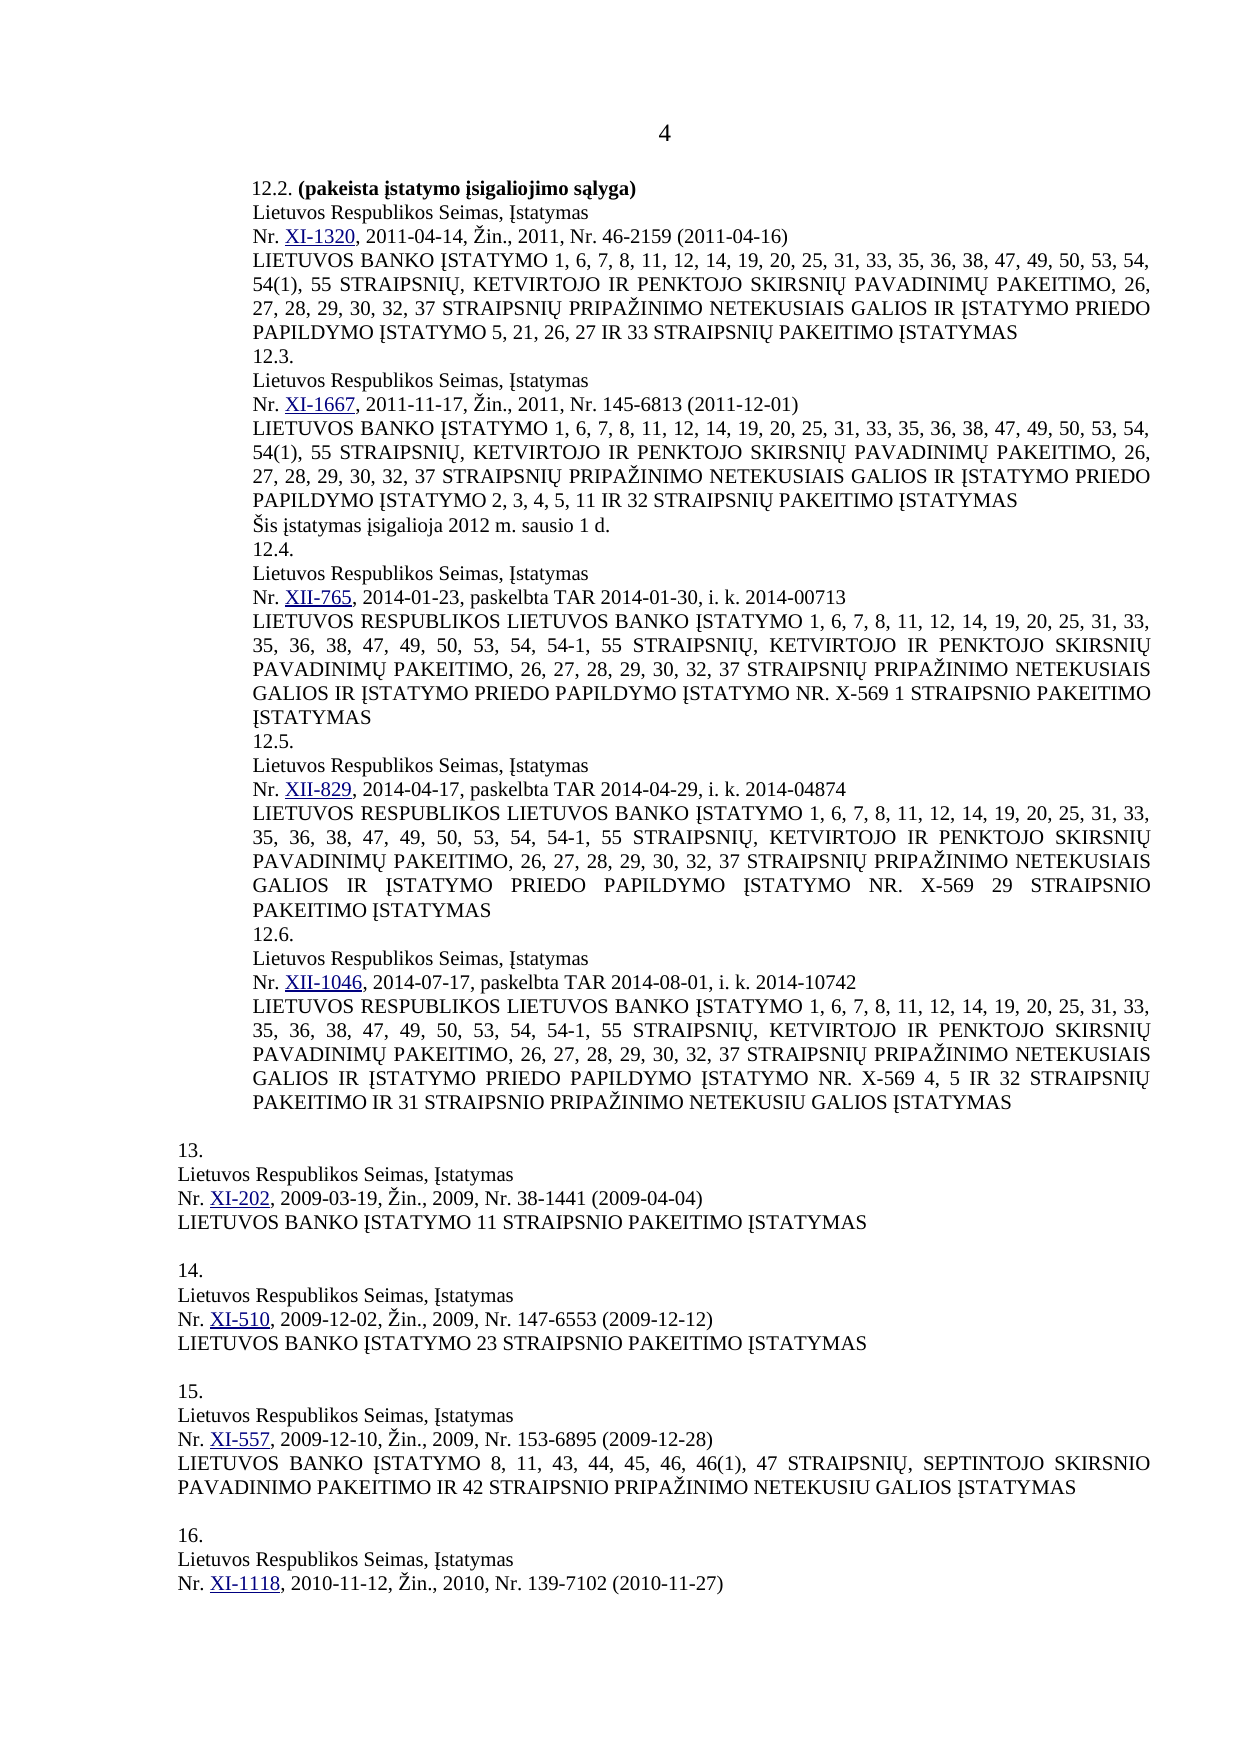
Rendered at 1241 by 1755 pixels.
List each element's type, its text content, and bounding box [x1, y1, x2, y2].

text 12.6. [177, 922, 1152, 946]
text Lietuvos Respublikos Seimas, Įstatymas [177, 753, 1152, 777]
text Lietuvos Respublikos Seimas, Įstatymas [177, 946, 1152, 970]
text Lietuvos Respublikos Seimas, Įstatymas [177, 368, 1152, 392]
text Nr. XI-557, 2009-12-10, Žin., 2009, Nr. 153-6895 (2009-12-28) [177, 1427, 1152, 1451]
text Nr. XI-1667, 2011-11-17, Žin., 2011, Nr. 145-6813 (2011-12-01) [177, 392, 1152, 416]
text Nr. XII-1046, 2014-07-17, paskelbta TAR 2014-08-01, i. k. 2014-10742 [177, 970, 1152, 994]
text Nr. XII-765, 2014-01-23, paskelbta TAR 2014-01-30, i. k. 2014-00713 [177, 585, 1152, 609]
text Šis įstatymas įsigalioja 2012 m. sausio 1 d. [177, 512, 1152, 537]
text LIETUVOS RESPUBLIKOS LIETUVOS BANKO ĮSTATYMO 1, 6, 7, 8, 11, 12, 14, 19, 20, 25, 31, 33, 35, 36, 38, 47, 49, 50, 53, 54, 54-1, 55 STRAIPSNIŲ, KETVIRTOJO IR PENKTOJO SKIRSNIŲ PAVADINIMŲ PAKEITIMO, 26, 27, 28, 29, 30, 32, 37 STRAIPSNIŲ PRIPAŽINIMO NETEKUSIAIS GALIOS IR ĮSTATYMO PRIEDO PAPILDYMO ĮSTATYMO NR. X-569 1 STRAIPSNIO PAKEITIMO ĮSTATYMAS [252, 609, 1152, 729]
text 12.3. [177, 344, 1152, 368]
text 12.4. [177, 537, 1152, 561]
text Nr. XI-510, 2009-12-02, Žin., 2009, Nr. 147-6553 (2009-12-12) [177, 1307, 1152, 1331]
text 12.5. [177, 729, 1152, 753]
text LIETUVOS BANKO ĮSTATYMO 8, 11, 43, 44, 45, 46, 46(1), 47 STRAIPSNIŲ, SEPTINTOJO SKIRSNIO PAVADINIMO PAKEITIMO IR 42 STRAIPSNIO PRIPAŽINIMO NETEKUSIU GALIOS ĮSTATYMAS [177, 1451, 1152, 1499]
text LIETUVOS BANKO ĮSTATYMO 1, 6, 7, 8, 11, 12, 14, 19, 20, 25, 31, 33, 35, 36, 38, 47, 49, 50, 53, 54, 54(1), 55 STRAIPSNIŲ, KETVIRTOJO IR PENKTOJO SKIRSNIŲ PAVADINIMŲ PAKEITIMO, 26, 27, 28, 29, 30, 32, 37 STRAIPSNIŲ PRIPAŽINIMO NETEKUSIAIS GALIOS IR ĮSTATYMO PRIEDO PAPILDYMO ĮSTATYMO 5, 21, 26, 27 IR 33 STRAIPSNIŲ PAKEITIMO ĮSTATYMAS [252, 248, 1152, 344]
text LIETUVOS RESPUBLIKOS LIETUVOS BANKO ĮSTATYMO 1, 6, 7, 8, 11, 12, 14, 19, 20, 25, 31, 33, 35, 36, 38, 47, 49, 50, 53, 54, 54-1, 55 STRAIPSNIŲ, KETVIRTOJO IR PENKTOJO SKIRSNIŲ PAVADINIMŲ PAKEITIMO, 26, 27, 28, 29, 30, 32, 37 STRAIPSNIŲ PRIPAŽINIMO NETEKUSIAIS GALIOS IR ĮSTATYMO PRIEDO PAPILDYMO ĮSTATYMO NR. X-569 4, 5 IR 32 STRAIPSNIŲ PAKEITIMO IR 31 STRAIPSNIO PRIPAŽINIMO NETEKUSIU GALIOS ĮSTATYMAS [252, 994, 1152, 1114]
text Lietuvos Respublikos Seimas, Įstatymas [252, 200, 1152, 224]
text Lietuvos Respublikos Seimas, Įstatymas [177, 561, 1152, 585]
text 16. [177, 1523, 1152, 1547]
text Lietuvos Respublikos Seimas, Įstatymas [177, 1547, 1152, 1571]
text Lietuvos Respublikos Seimas, Įstatymas [177, 1282, 1152, 1307]
text Nr. XII-829, 2014-04-17, paskelbta TAR 2014-04-29, i. k. 2014-04874 [177, 777, 1152, 801]
text 12.2. (pakeista įstatymo įsigaliojimo sąlyga) [251, 176, 1152, 200]
text 15. [177, 1379, 1152, 1403]
text LIETUVOS BANKO ĮSTATYMO 11 STRAIPSNIO PAKEITIMO ĮSTATYMAS [177, 1210, 1152, 1234]
text Nr. XI-1118, 2010-11-12, Žin., 2010, Nr. 139-7102 (2010-11-27) [177, 1571, 1152, 1595]
text Nr. XI-202, 2009-03-19, Žin., 2009, Nr. 38-1441 (2009-04-04) [177, 1186, 1152, 1210]
text LIETUVOS RESPUBLIKOS LIETUVOS BANKO ĮSTATYMO 1, 6, 7, 8, 11, 12, 14, 19, 20, 25, 31, 33, 35, 36, 38, 47, 49, 50, 53, 54, 54-1, 55 STRAIPSNIŲ, KETVIRTOJO IR PENKTOJO SKIRSNIŲ PAVADINIMŲ PAKEITIMO, 26, 27, 28, 29, 30, 32, 37 STRAIPSNIŲ PRIPAŽINIMO NETEKUSIAIS GALIOS IR ĮSTATYMO PRIEDO PAPILDYMO ĮSTATYMO NR. X-569 29 STRAIPSNIO PAKEITIMO ĮSTATYMAS [252, 801, 1152, 922]
text 13. [177, 1138, 1152, 1162]
text LIETUVOS BANKO ĮSTATYMO 1, 6, 7, 8, 11, 12, 14, 19, 20, 25, 31, 33, 35, 36, 38, 47, 49, 50, 53, 54, 54(1), 55 STRAIPSNIŲ, KETVIRTOJO IR PENKTOJO SKIRSNIŲ PAVADINIMŲ PAKEITIMO, 26, 27, 28, 29, 30, 32, 37 STRAIPSNIŲ PRIPAŽINIMO NETEKUSIAIS GALIOS IR ĮSTATYMO PRIEDO PAPILDYMO ĮSTATYMO 2, 3, 4, 5, 11 IR 32 STRAIPSNIŲ PAKEITIMO ĮSTATYMAS [252, 416, 1152, 512]
text Lietuvos Respublikos Seimas, Įstatymas [177, 1162, 1152, 1186]
text 14. [177, 1258, 1152, 1282]
text Lietuvos Respublikos Seimas, Įstatymas [177, 1403, 1152, 1427]
text LIETUVOS BANKO ĮSTATYMO 23 STRAIPSNIO PAKEITIMO ĮSTATYMAS [177, 1331, 1152, 1355]
text Nr. XI-1320, 2011-04-14, Žin., 2011, Nr. 46-2159 (2011-04-16) [252, 224, 1152, 248]
